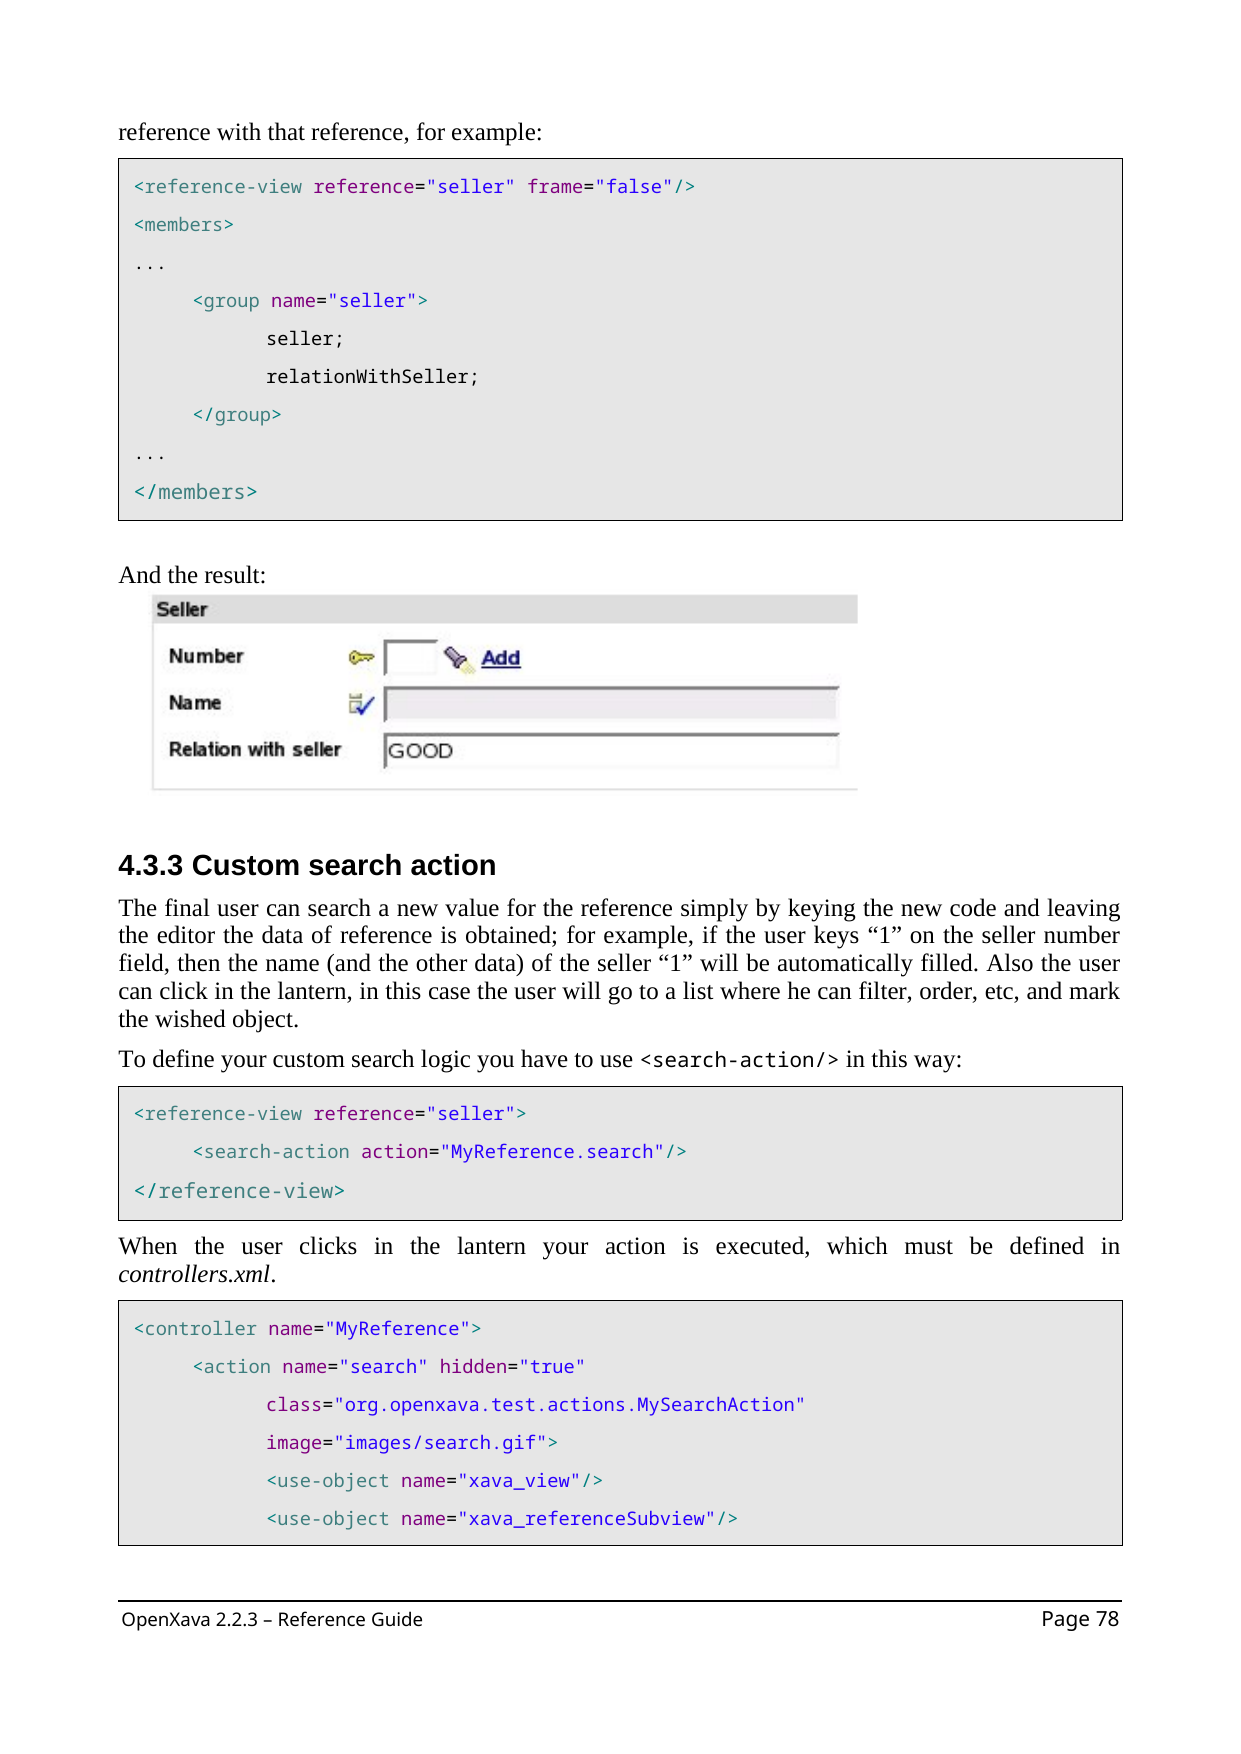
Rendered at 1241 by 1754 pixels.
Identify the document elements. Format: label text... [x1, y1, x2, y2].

text <search-action action="MyReference.search"/> [119, 1124, 1122, 1162]
text And the result: [118, 561, 1122, 589]
text When the user clicks in the lantern your action is executed, which must be defined in controllers.xml. [118, 1232, 1122, 1288]
picture [147, 588, 858, 796]
text </members> [119, 462, 1122, 520]
text <members> [119, 196, 1122, 234]
text relationWithSeller; [119, 348, 1122, 386]
text <reference-view reference="seller"> [119, 1087, 1122, 1124]
text <use-object name="xava_view"/> [119, 1452, 1122, 1490]
text class="org.openxava.test.actions.MySearchAction" [119, 1376, 1122, 1414]
text ... [119, 234, 1122, 272]
text <action name="search" hidden="true" [119, 1338, 1122, 1376]
text </reference-view> [119, 1162, 1122, 1220]
text <controller name="MyReference"> [119, 1301, 1122, 1338]
text <reference-view reference="seller" frame="false"/> [119, 159, 1122, 196]
text </group> [119, 386, 1122, 424]
text image="images/search.gif"> [119, 1414, 1122, 1452]
subtitle Custom search action [118, 849, 1122, 881]
text <use-object name="xava_referenceSubview"/> [119, 1490, 1122, 1545]
text <group name="seller"> [119, 272, 1122, 310]
text ... [119, 424, 1122, 462]
text The final user can search a new value for the reference simply by keying the new code and leaving the editor the data of reference is obtained; for example, if the user keys “1” on the seller number field, then the name (and the other data) of the seller “1” will be automatically filled. Also the user can click in the lantern, in this case the user will go to a list where he can filter, order, etc, and mark the wished object. [118, 894, 1122, 1032]
text seller; [119, 310, 1122, 348]
text reference with that reference, for example: [118, 118, 1122, 146]
text To define your custom search logic you have to use <search-action/> in this way: [118, 1045, 1122, 1073]
